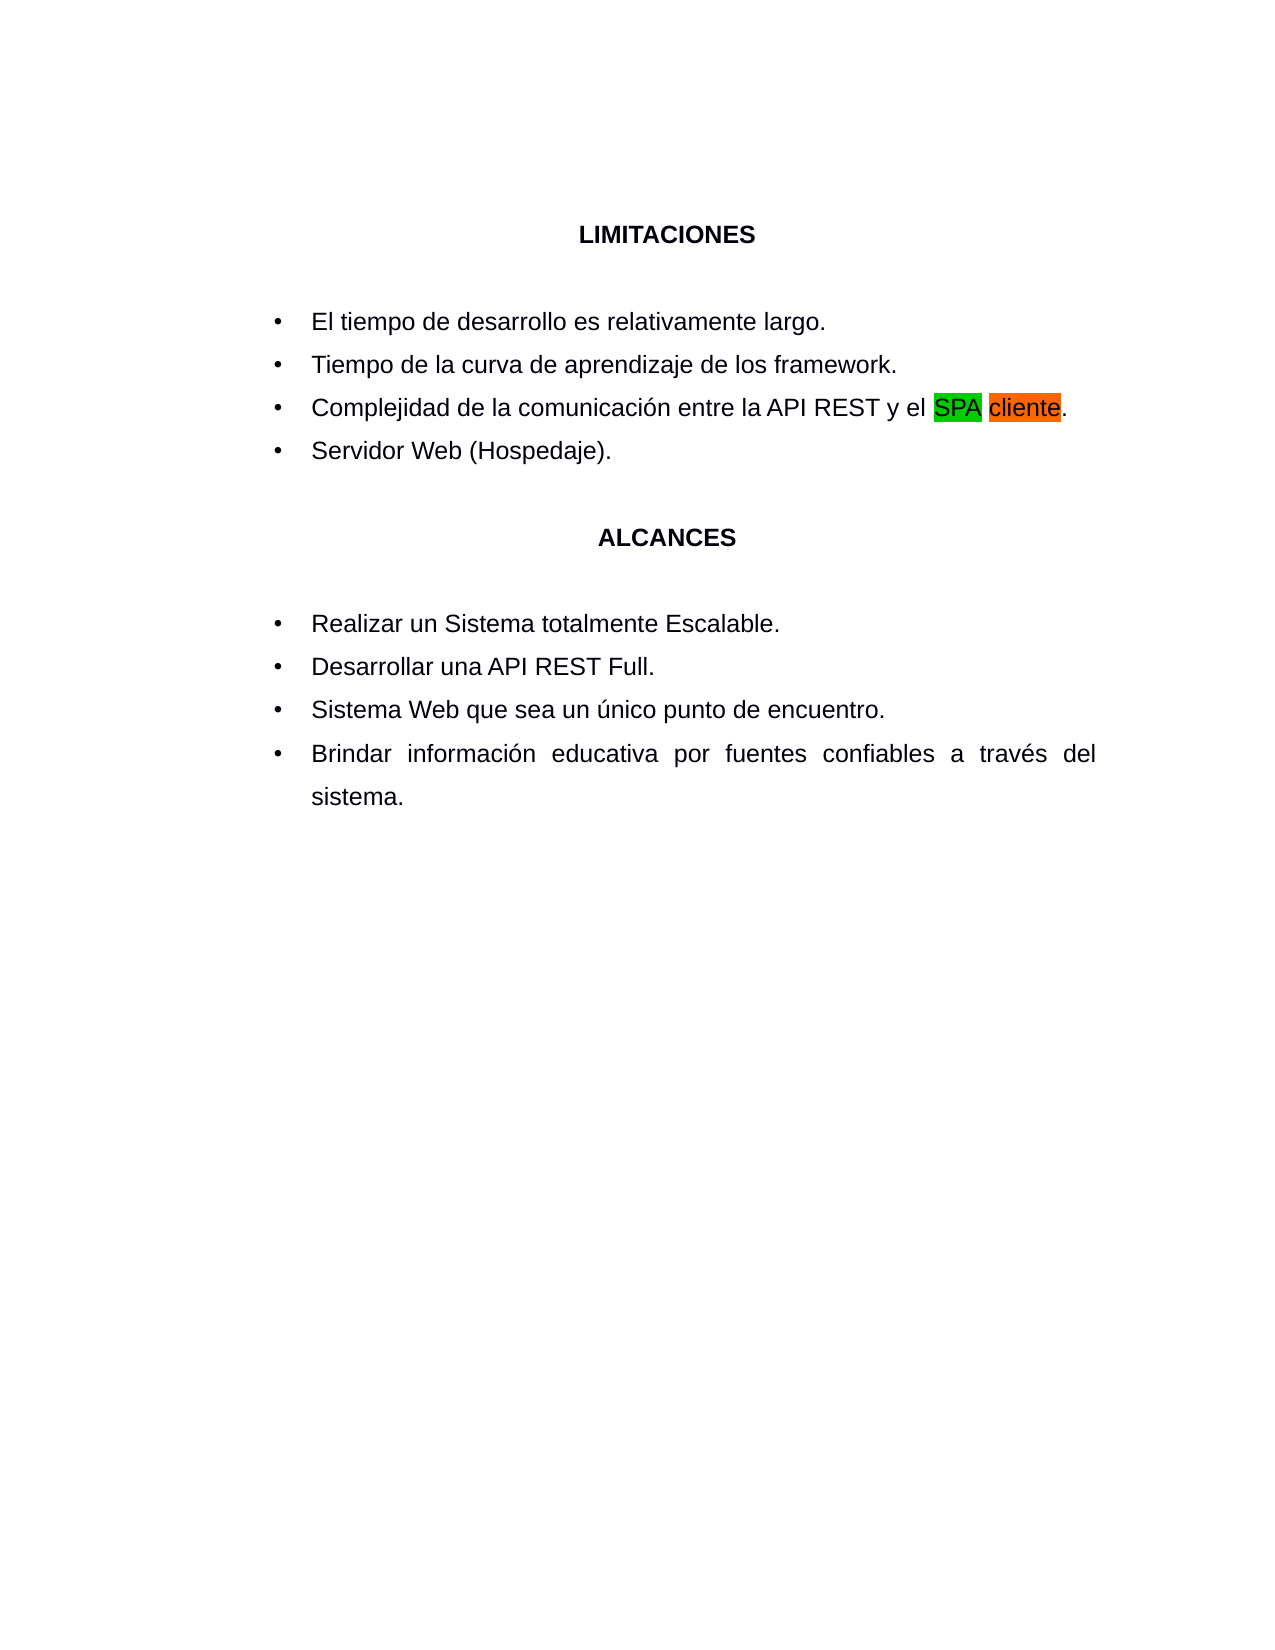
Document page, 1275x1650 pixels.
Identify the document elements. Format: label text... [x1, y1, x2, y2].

list Tiempo de la curva de aprendizaje de los framework. [274, 350, 1098, 379]
list Realizar un Sistema totalmente Escalable. [274, 609, 1098, 638]
text ALCANCES [236, 523, 1098, 551]
list Brindar información educativa por fuentes confiables a través del sistema. [274, 738, 1098, 811]
list El tiempo de desarrollo es relativamente largo. [274, 307, 1098, 335]
list Servidor Web (Hospedaje). [274, 436, 1098, 465]
list Desarrollar una API REST Full. [274, 652, 1098, 681]
list Complejidad de la comunicación entre la API REST y el SPA cliente. [274, 393, 1098, 422]
list Sistema Web que sea un único punto de encuentro. [274, 695, 1098, 724]
text LIMITACIONES [236, 220, 1098, 249]
